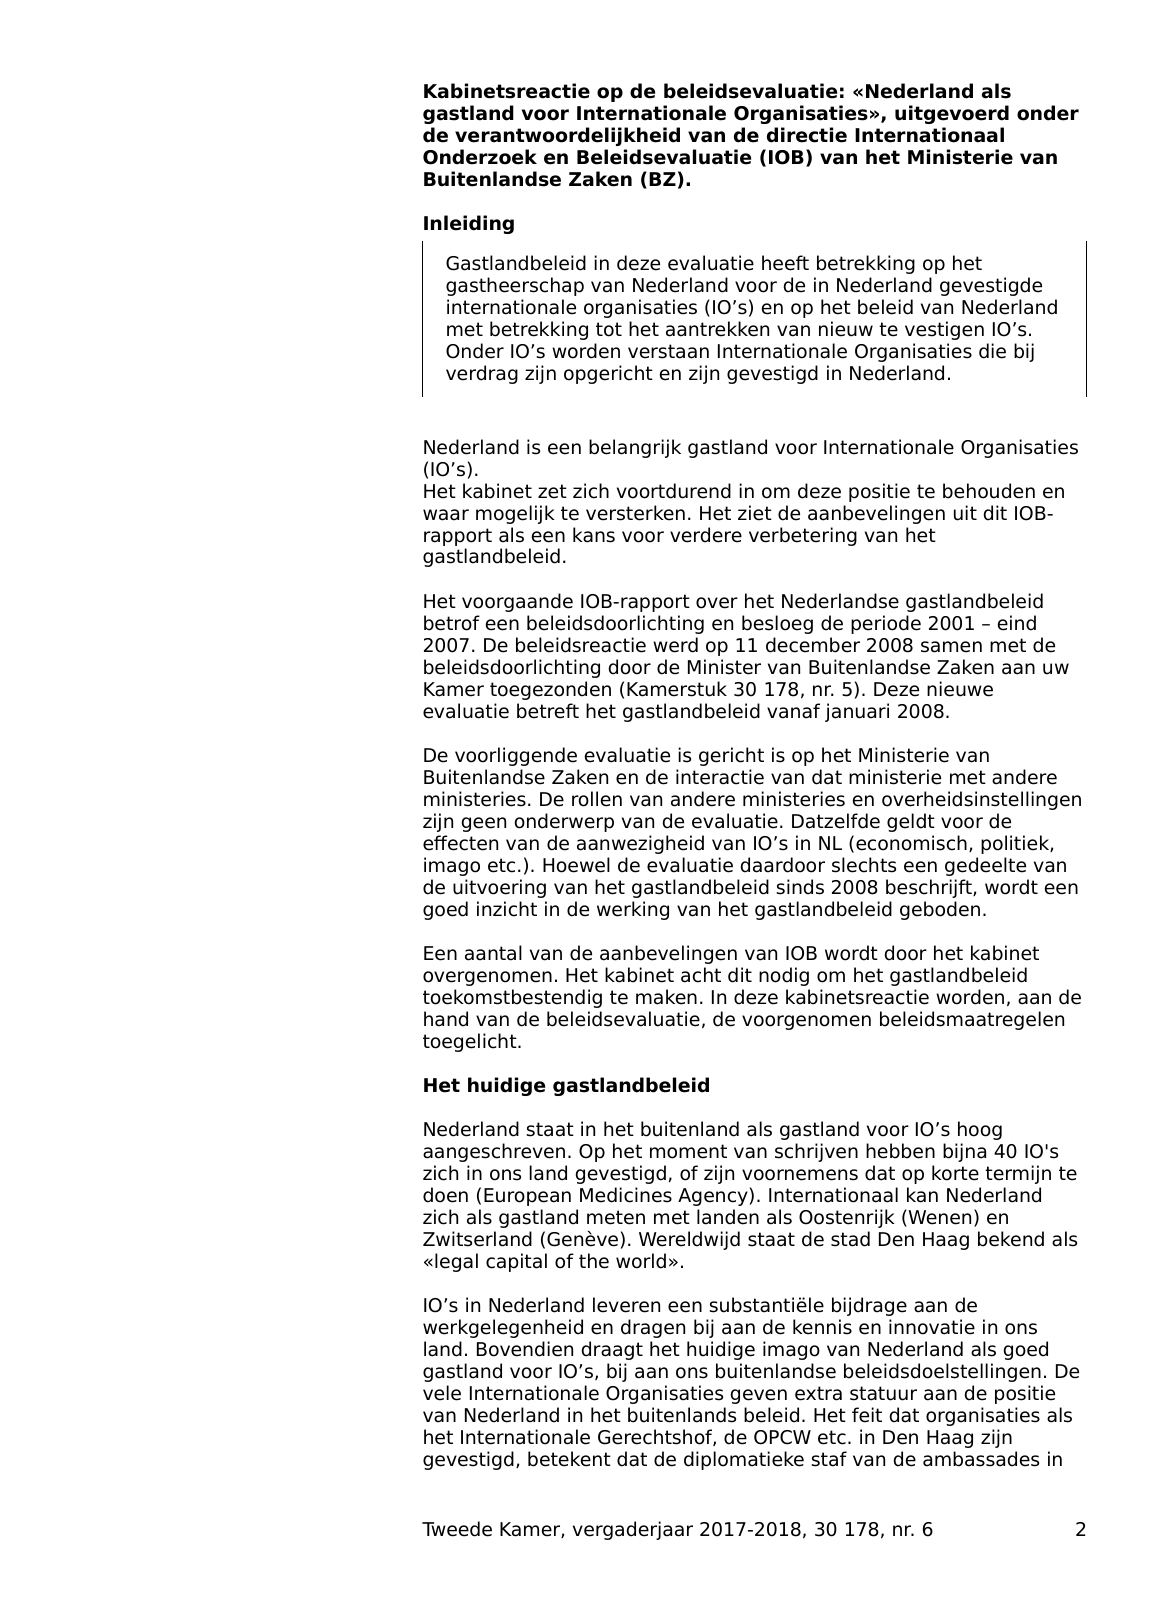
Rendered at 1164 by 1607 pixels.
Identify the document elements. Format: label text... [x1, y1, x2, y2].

text Nederland is een belangrijk gastland voor Internationale Organisaties (IO’s). [422, 437, 1087, 481]
text Het voorgaande IOB-rapport over het Nederlandse gastlandbeleid betrof een beleidsdoorlichting en besloeg de periode 2001 – eind 2007. De beleidsreactie werd op 11 december 2008 samen met de beleidsdoorlichting door de Minister van Buitenlandse Zaken aan uw Kamer toegezonden (Kamerstuk 30 178, nr. 5). Deze nieuwe evaluatie betreft het gastlandbeleid vanaf januari 2008. [422, 591, 1087, 722]
text IO’s in Nederland leveren een substantiële bijdrage aan de werkgelegenheid en dragen bij aan de kennis en innovatie in ons land. Bovendien draagt het huidige imago van Nederland als goed gastland voor IO’s, bij aan ons buitenlandse beleidsdoelstellingen. De vele Internationale Organisaties geven extra statuur aan de positie van Nederland in het buitenlands beleid. Het feit dat organisaties als het Internationale Gerechtshof, de OPCW etc. in Den Haag zijn gevestigd, betekent dat de diplomatieke staf van de ambassades in [422, 1295, 1087, 1471]
subtitle Het huidige gastlandbeleid [422, 1075, 1087, 1097]
text Nederland staat in het buitenland als gastland voor IO’s hoog aangeschreven. Op het moment van schrijven hebben bijna 40 IO's zich in ons land gevestigd, of zijn voornemens dat op korte termijn te doen (European Medicines Agency). Internationaal kan Nederland zich als gastland meten met landen als Oostenrijk (Wenen) en Zwitserland (Genève). Wereldwijd staat de stad Den Haag bekend als «legal capital of the world». [422, 1119, 1087, 1273]
table_header Gastlandbeleid in deze evaluatie heeft betrekking op het gastheerschap van Nederland voor de in Nederland gevestigde internationale organisaties (IO’s) en op het beleid van Nederland met betrekking tot het aantrekken van nieuw te vestigen IO’s. Onder IO’s worden verstaan Internationale Organisaties die bij verdrag zijn opgericht en zijn gevestigd in Nederland. [423, 241, 1086, 397]
text De voorliggende evaluatie is gericht is op het Ministerie van Buitenlandse Zaken en de interactie van dat ministerie met andere ministeries. De rollen van andere ministeries en overheidsinstellingen zijn geen onderwerp van de evaluatie. Datzelfde geldt voor de effecten van de aanwezigheid van IO’s in NL (economisch, politiek, imago etc.). Hoewel de evaluatie daardoor slechts een gedeelte van de uitvoering van het gastlandbeleid sinds 2008 beschrijft, wordt een goed inzicht in de werking van het gastlandbeleid geboden. [422, 745, 1087, 921]
subtitle Kabinetsreactie op de beleidsevaluatie: «Nederland als gastland voor Internationale Organisaties», uitgevoerd onder de verantwoordelijkheid van de directie Internationaal Onderzoek en Beleidsevaluatie (IOB) van het Ministerie van Buitenlandse Zaken (BZ). [422, 81, 1087, 191]
text Een aantal van de aanbevelingen van IOB wordt door het kabinet overgenomen. Het kabinet acht dit nodig om het gastlandbeleid toekomstbestendig te maken. In deze kabinetsreactie worden, aan de hand van de beleidsevaluatie, de voorgenomen beleidsmaatregelen toegelicht. [422, 943, 1087, 1053]
subtitle Inleiding [422, 213, 1087, 235]
text Het kabinet zet zich voortdurend in om deze positie te behouden en waar mogelijk te versterken. Het ziet de aanbevelingen uit dit IOB-rapport als een kans voor verdere verbetering van het gastlandbeleid. [422, 481, 1087, 568]
